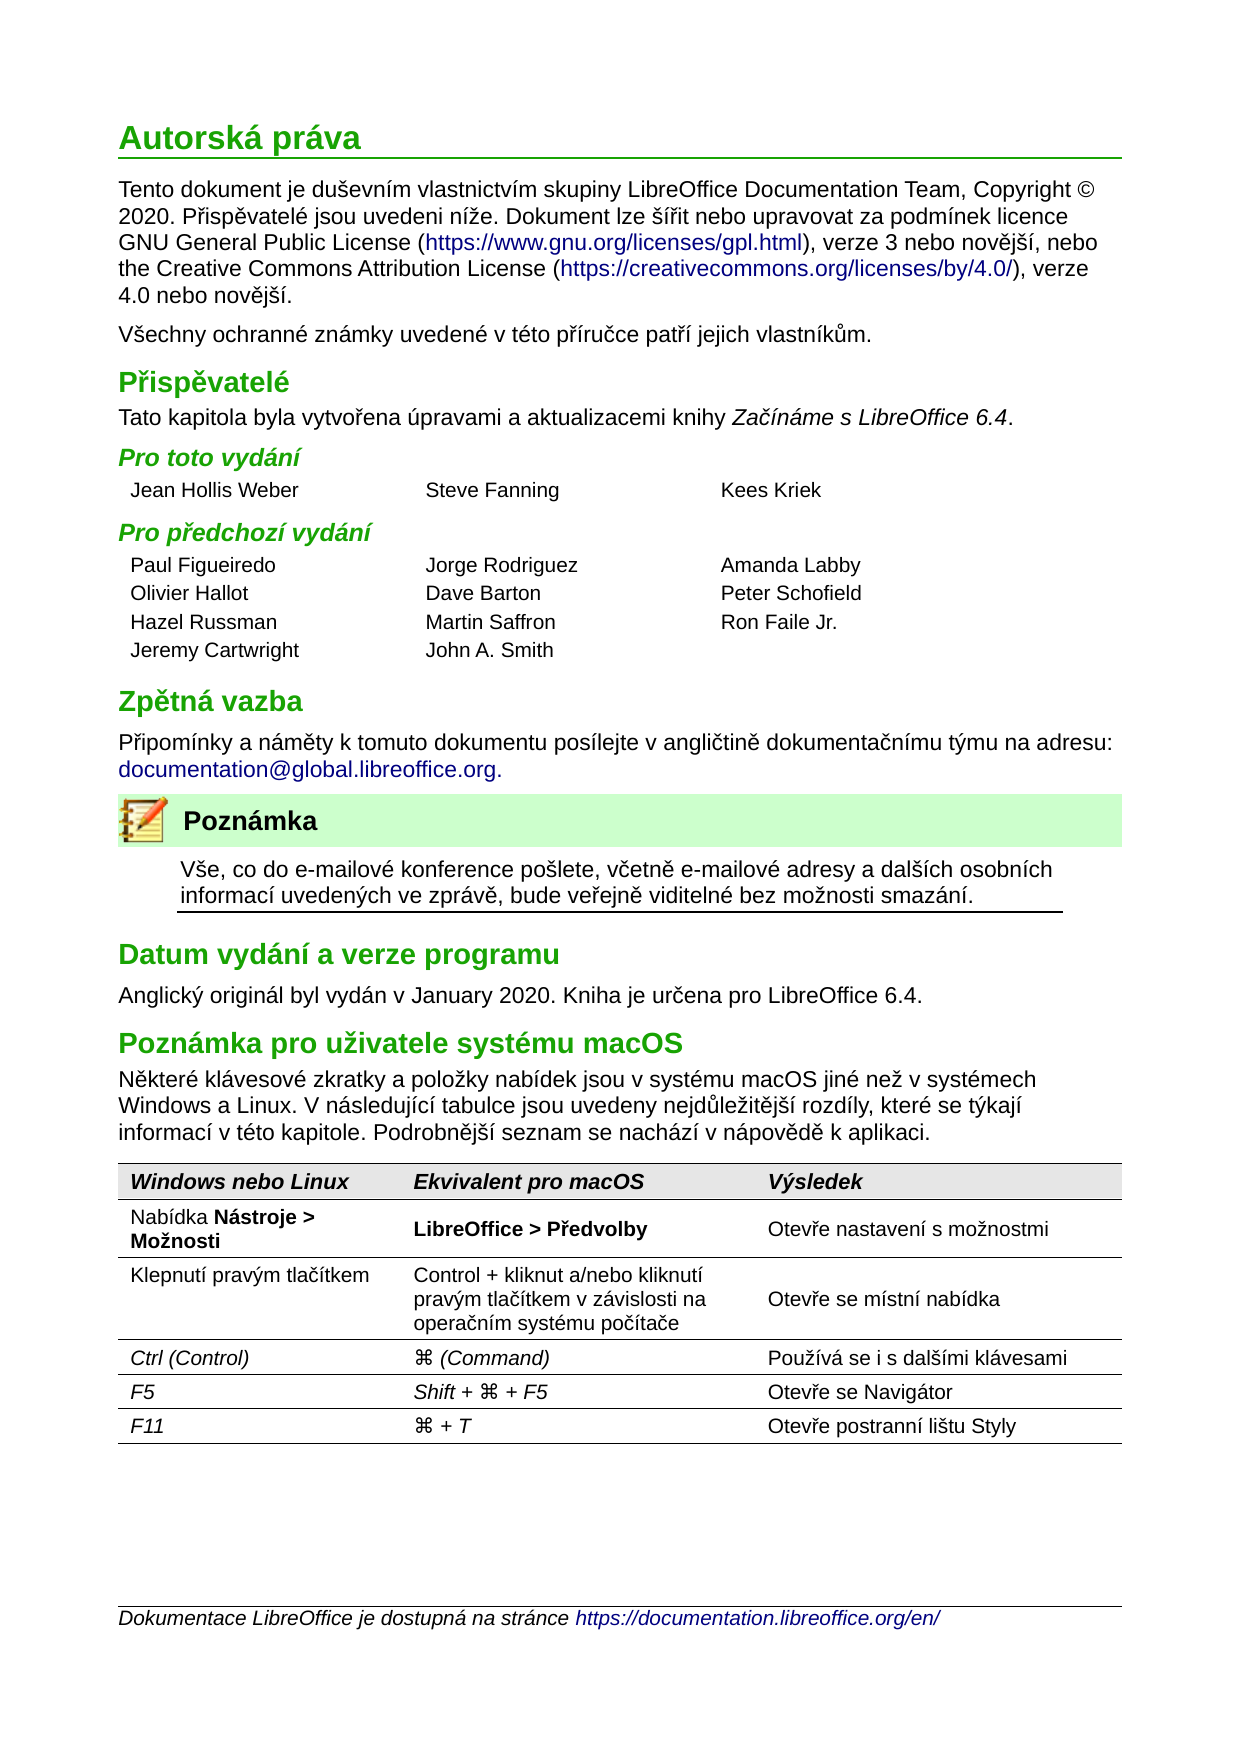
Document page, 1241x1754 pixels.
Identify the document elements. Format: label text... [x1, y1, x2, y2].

table_cell John A. Smith [414, 638, 709, 666]
text Tato kapitola byla vytvořena úpravami a aktualizacemi knihy Začínáme s LibreOffice 6.4. [118, 404, 1122, 431]
table_header Kees Kriek [709, 478, 1122, 506]
subtitle Poznámka pro uživatele systému macOS [118, 1026, 1122, 1060]
picture [119, 795, 170, 846]
table_header Výsledek [756, 1164, 1122, 1198]
table_cell ⌘ (Command) [401, 1340, 756, 1374]
table_header Amanda Labby [709, 553, 1122, 581]
table_cell F11 [118, 1409, 401, 1443]
table_cell F5 [118, 1375, 401, 1408]
table_cell Otevře se Navigátor [756, 1375, 1122, 1408]
subtitle Přispěvatelé [118, 365, 1122, 398]
subtitle Pro toto vydání [118, 443, 1122, 472]
table_cell Ctrl (Control) [118, 1340, 401, 1374]
table_cell Martin Saffron [414, 610, 709, 638]
text Některé klávesové zkratky a položky nabídek jsou v systému macOS jiné než v systémech Windows a Linux. V následující tabulce jsou uvedeny nejdůležitější rozdíly, které se týkají informací v této kapitole. Podrobnější seznam se nachází v nápovědě k aplikaci. [118, 1066, 1122, 1145]
text Připomínky a náměty k tomuto dokumentu posílejte v angličtině dokumentačnímu týmu na adresu: documentation@global.libreoffice.org. [118, 729, 1122, 782]
table_cell Hazel Russman [118, 610, 413, 638]
table_cell ⌘ + T [401, 1409, 756, 1443]
table_cell Používá se i s dalšími klávesami [756, 1340, 1122, 1374]
table_cell Control + kliknut a/nebo kliknutí pravým tlačítkem v závislosti na operačním systému počítače [401, 1258, 756, 1339]
table_header Paul Figueiredo [118, 553, 413, 581]
subtitle Autorská práva [118, 118, 1122, 157]
table_cell Jeremy Cartwright [118, 638, 413, 666]
subtitle Datum vydání a verze programu [118, 937, 1122, 971]
table_cell Otevře nastavení s možnostmi [756, 1200, 1122, 1257]
table_cell LibreOffice > Předvolby [401, 1200, 756, 1257]
table_cell Otevře postranní lištu Styly [756, 1409, 1122, 1443]
table_cell Klepnutí pravým tlačítkem [118, 1258, 401, 1339]
table_header Jean Hollis Weber [118, 478, 413, 506]
table_cell [709, 638, 1122, 666]
table_cell Dave Barton [414, 581, 709, 609]
table_header Steve Fanning [414, 478, 709, 506]
table_cell Otevře se místní nabídka [756, 1258, 1122, 1339]
subtitle Pro předchozí vydání [118, 518, 1122, 547]
text Všechny ochranné známky uvedené v této příručce patří jejich vlastníkům. [118, 321, 1122, 347]
table_cell Shift + ⌘ + F5 [401, 1375, 756, 1408]
table_header Ekvivalent pro macOS [401, 1164, 756, 1198]
table_cell Nabídka Nástroje > Možnosti [118, 1200, 401, 1257]
table_cell Olivier Hallot [118, 581, 413, 609]
text Tento dokument je duševním vlastnictvím skupiny LibreOffice Documentation Team, Copyright © 2020. Přispěvatelé jsou uvedeni níže. Dokument lze šířit nebo upravovat za podmínek licence GNU General Public License (https://www.gnu.org/licenses/gpl.html), verze 3 nebo novější, nebo the Creative Commons Attribution License (https://creativecommons.org/licenses/by/4.0/), verze 4.0 nebo novější. [118, 176, 1122, 308]
text Anglický originál byl vydán v lednu 2020. Kniha je určena pro LibreOffice 6.4. [118, 982, 1122, 1009]
table_header Jorge Rodriguez [414, 553, 709, 581]
subtitle Poznámka [118, 802, 1122, 842]
table_cell Ron Faile Jr. [709, 610, 1122, 638]
table_cell Peter Schofield [709, 581, 1122, 609]
table_header Windows nebo Linux [118, 1164, 401, 1198]
text Vše, co do e-mailové konference pošlete, včetně e-mailové adresy a dalších osobních informací uvedených ve zprávě, bude veřejně viditelné bez možnosti smazání. [177, 853, 1063, 911]
subtitle Zpětná vazba [118, 684, 1122, 718]
